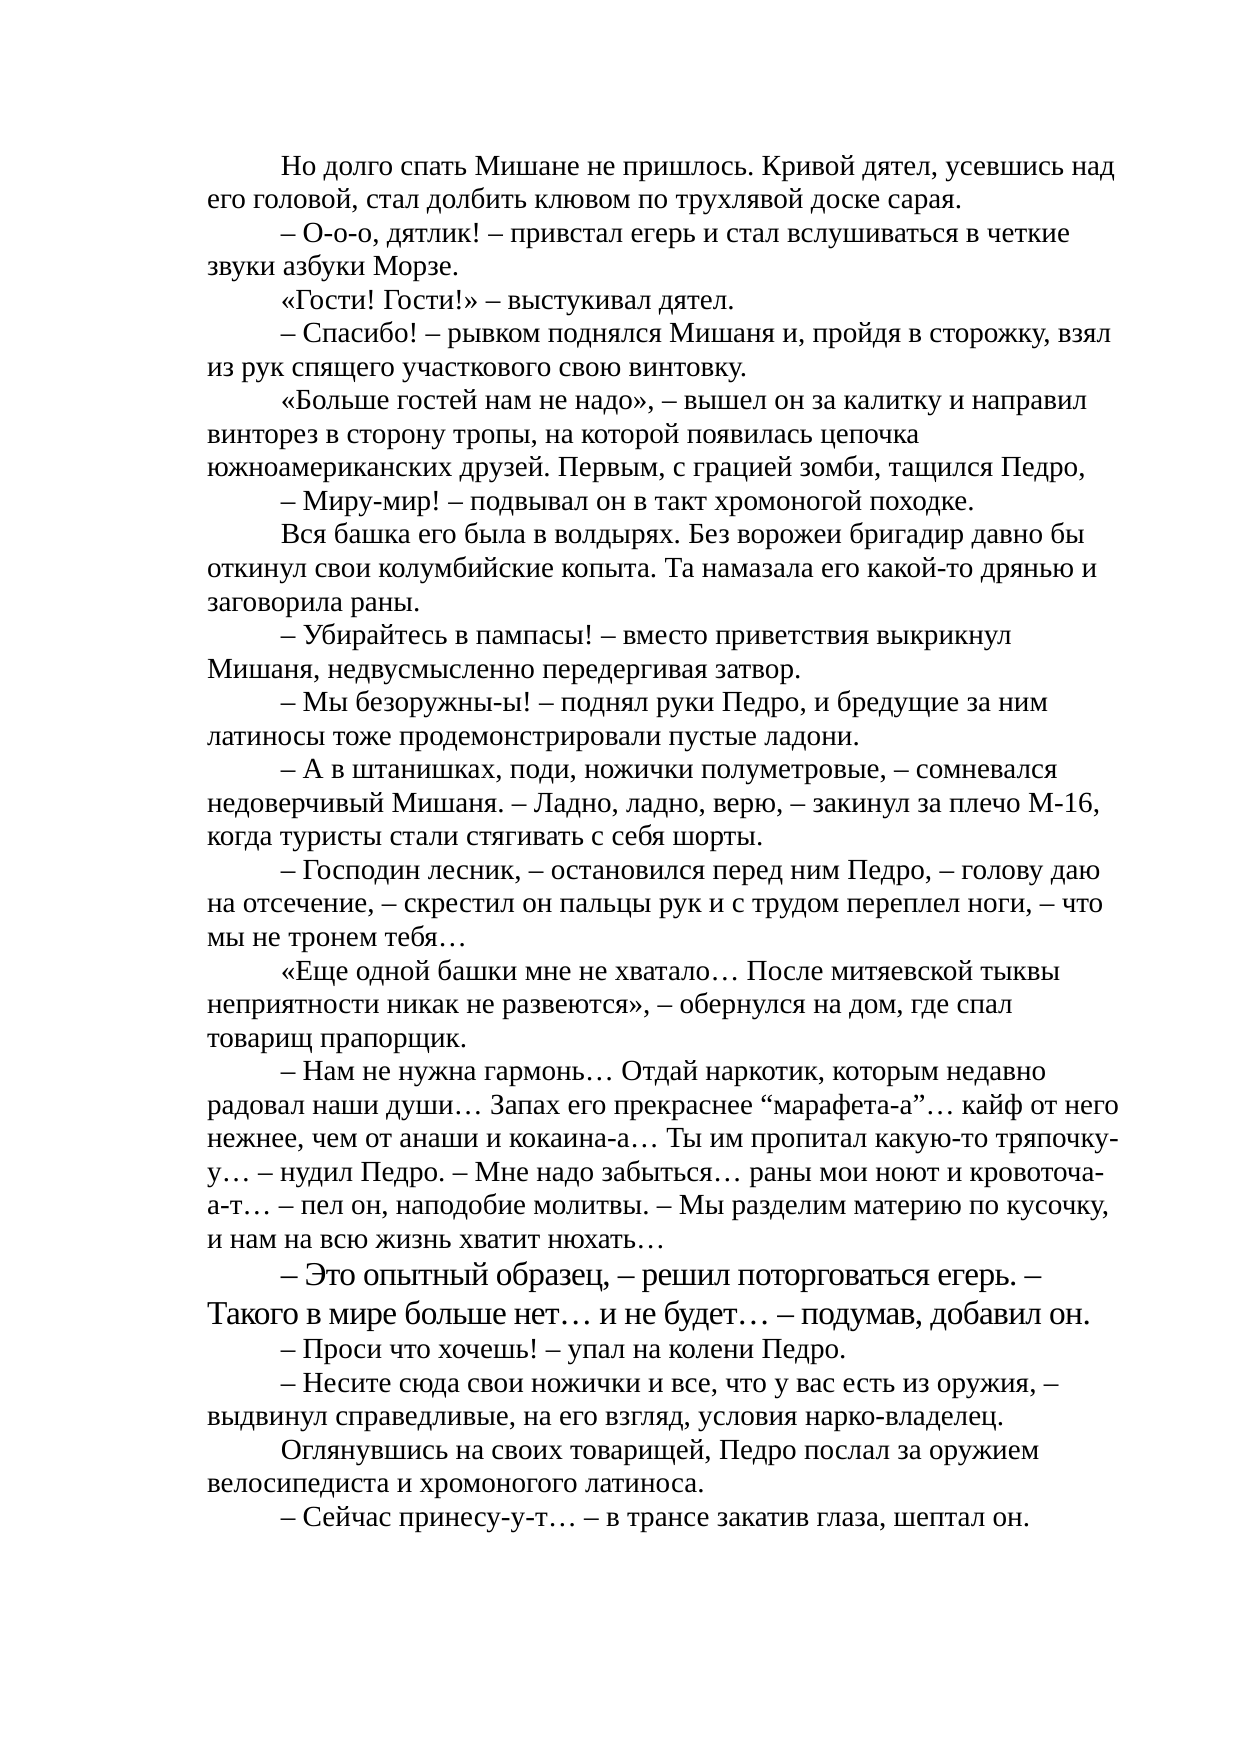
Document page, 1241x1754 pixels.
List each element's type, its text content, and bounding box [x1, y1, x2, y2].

text – Убирайтесь в пампасы! – вместо приветствия выкрикнул Мишаня, недвусмысленно передергивая затвор. [207, 617, 1122, 684]
text – Сейчас принесу-у-т… – в трансе закатив глаза, шептал он. [207, 1499, 1122, 1532]
text Вся башка его была в волдырях. Без ворожеи бригадир давно бы откинул свои колумбийские копыта. Та намазала его какой-то дрянью и заговорила раны. [207, 517, 1122, 617]
text «Больше гостей нам не надо», – вышел он за калитку и направил винторез в сторону тропы, на которой появилась цепочка южноамериканских друзей. Первым, с грацией зомби, тащился Педро, [207, 382, 1122, 483]
text «Гости! Гости!» – выстукивал дятел. [207, 282, 1122, 315]
text – О-о-о, дятлик! – привстал егерь и стал вслушиваться в четкие звуки азбуки Морзе. [207, 215, 1122, 282]
text Но долго спать Мишане не пришлось. Кривой дятел, усевшись над его головой, стал долбить клювом по трухлявой доске сарая. [207, 148, 1122, 215]
text – Это опытный образец, – решил поторговаться егерь. – Такого в мире больше нет… и не будет… – подумав, добавил он. [207, 1254, 1122, 1331]
text – А в штанишках, поди, ножички полуметровые, – сомневался недоверчивый Мишаня. – Ладно, ладно, верю, – закинул за плечо М-16, когда туристы стали стягивать с себя шорты. [207, 751, 1122, 852]
text – Проси что хочешь! – упал на колени Педро. [207, 1331, 1122, 1365]
text «Еще одной башки мне не хватало… После митяевской тыквы неприятности никак не развеются», – обернулся на дом, где спал товарищ прапорщик. [207, 953, 1122, 1053]
text – Несите сюда свои ножички и все, что у вас есть из оружия, – выдвинул справедливые, на его взгляд, условия нарко-владелец. [207, 1365, 1122, 1432]
text – Господин лесник, – остановился перед ним Педро, – голову даю на отсечение, – скрестил он пальцы рук и с трудом переплел ноги, – что мы не тронем тебя… [207, 852, 1122, 953]
text Оглянувшись на своих товарищей, Педро послал за оружием велосипедиста и хромоногого латиноса. [207, 1432, 1122, 1499]
text – Нам не нужна гармонь… Отдай наркотик, которым недавно радовал наши души… Запах его прекраснее “марафета-а”… кайф от него нежнее, чем от анаши и кокаина-а… Ты им пропитал какую-то тряпочку-у… – нудил Педро. – Мне надо забыться… раны мои ноют и кровоточа-а-т… – пел он, наподобие молитвы. – Мы разделим материю по кусочку, и нам на всю жизнь хватит нюхать… [207, 1053, 1122, 1254]
text – Мы безоружны-ы! – поднял руки Педро, и бредущие за ним латиносы тоже продемонстрировали пустые ладони. [207, 684, 1122, 751]
text – Спасибо! – рывком поднялся Мишаня и, пройдя в сторожку, взял из рук спящего участкового свою винтовку. [207, 315, 1122, 382]
text – Миру-мир! – подвывал он в такт хромоногой походке. [207, 483, 1122, 517]
